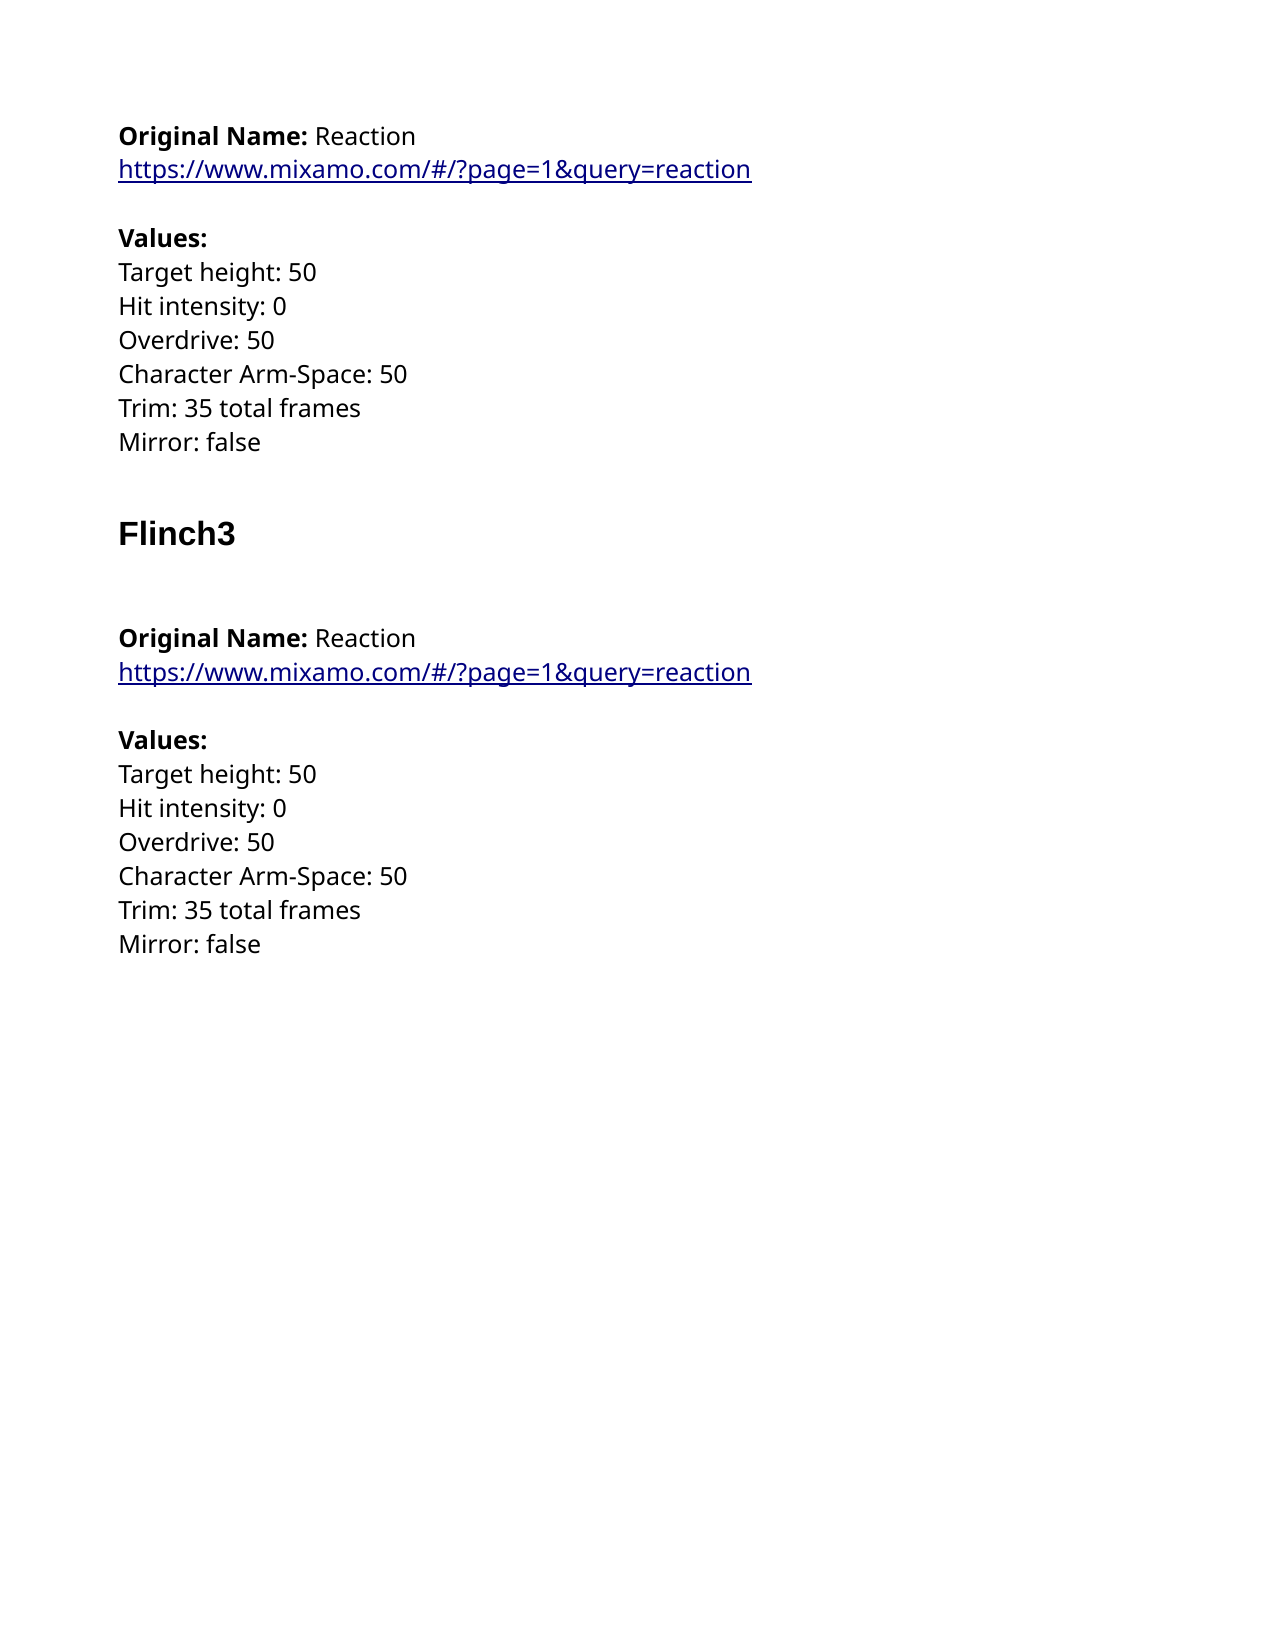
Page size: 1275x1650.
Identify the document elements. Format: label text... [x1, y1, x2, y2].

text https://www.mixamo.com/#/?page=1&query=reaction [118, 654, 1157, 688]
text Target height: 50 [118, 756, 1157, 791]
text https://www.mixamo.com/#/?page=1&query=reaction [118, 152, 1157, 186]
text Overdrive: 50 [118, 322, 1157, 357]
text Hit intensity: 0 [118, 288, 1157, 322]
subtitle Flinch3 [118, 514, 1157, 552]
text Target height: 50 [118, 254, 1157, 288]
text Mirror: false [118, 425, 1157, 459]
text Mirror: false [118, 927, 1157, 961]
text Trim: 35 total frames [118, 391, 1157, 425]
text Hit intensity: 0 [118, 791, 1157, 824]
text Character Arm-Space: 50 [118, 357, 1157, 391]
text Character Arm-Space: 50 [118, 859, 1157, 893]
text Values: [118, 722, 1157, 756]
text Original Name: Reaction [118, 118, 1157, 152]
text Trim: 35 total frames [118, 893, 1157, 927]
text Original Name: Reaction [118, 620, 1157, 654]
text Overdrive: 50 [118, 824, 1157, 859]
text Values: [118, 220, 1157, 254]
